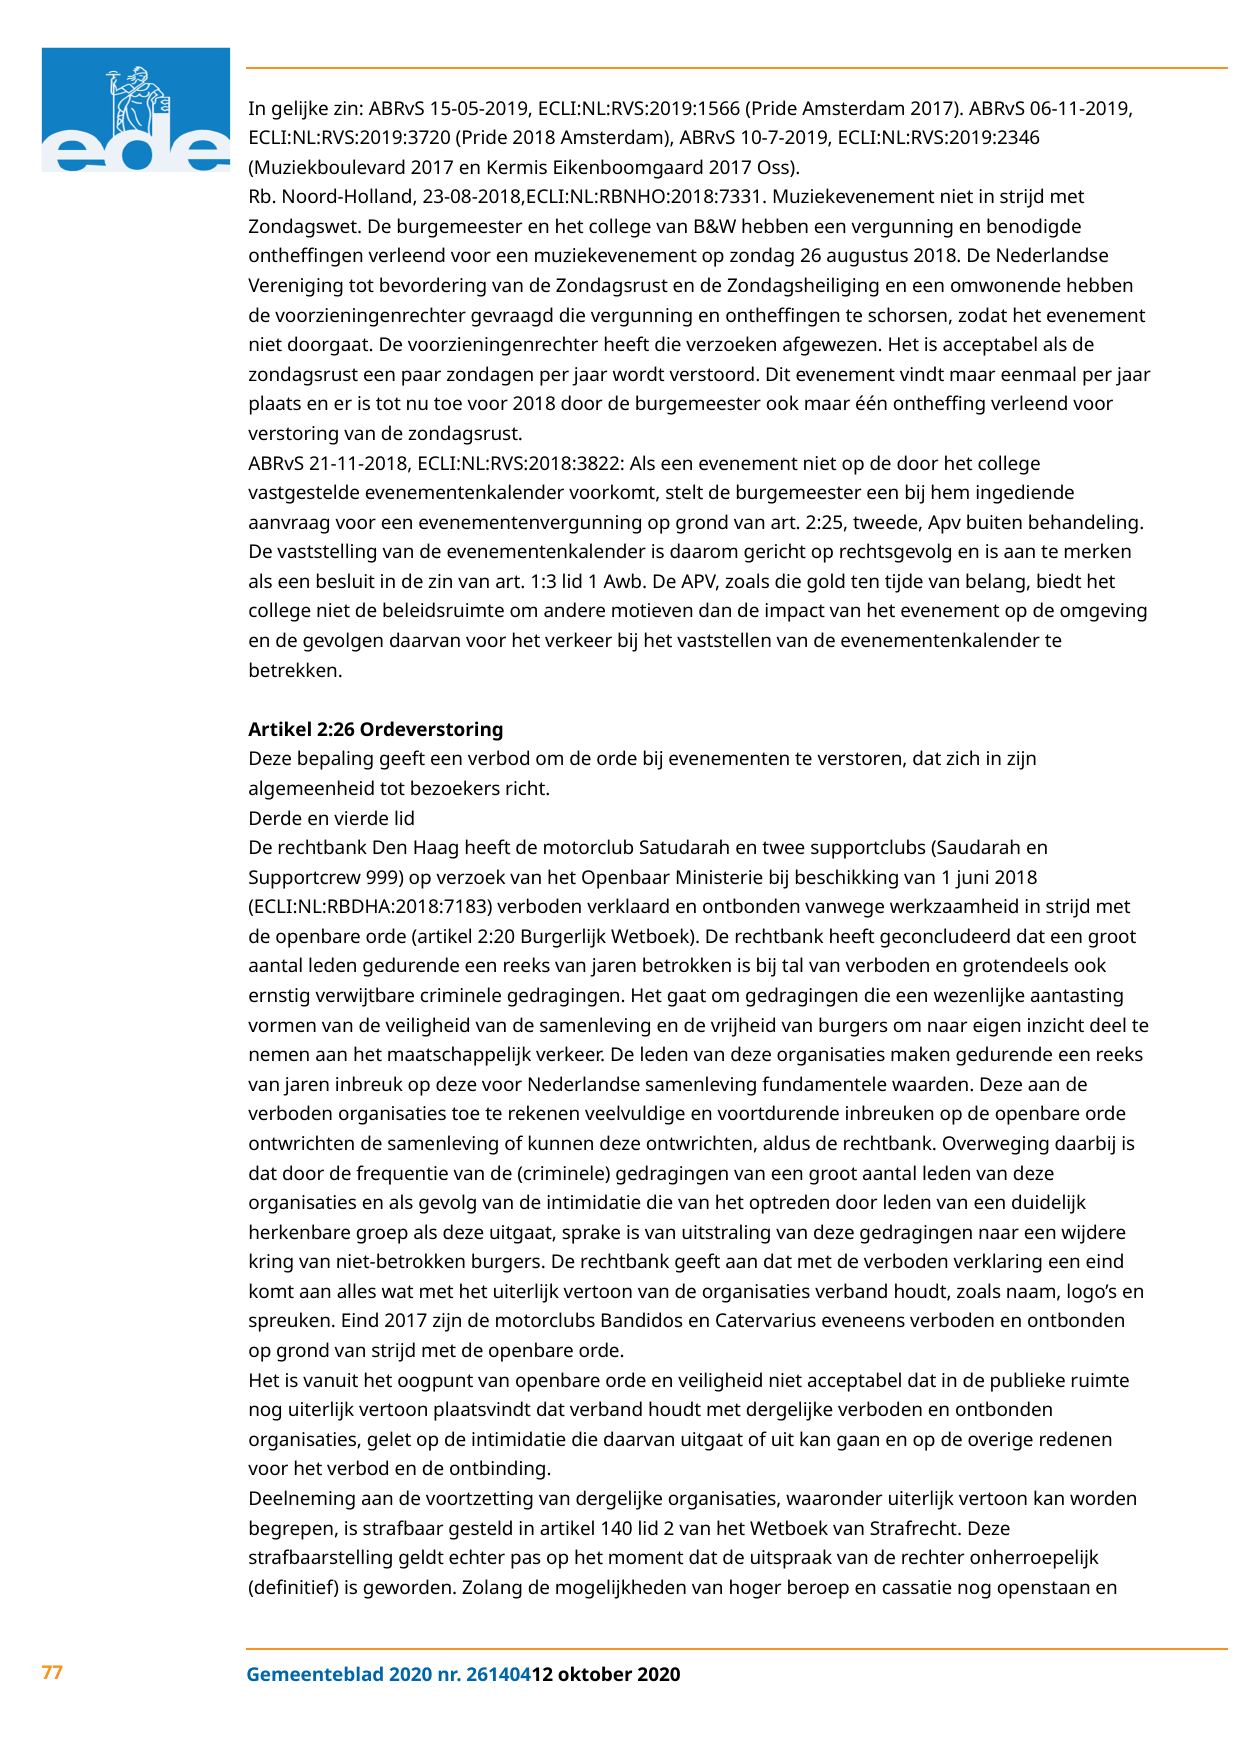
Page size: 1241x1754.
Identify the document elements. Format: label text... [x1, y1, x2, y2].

text De rechtbank Den Haag heeft de motorclub Satudarah en twee supportclubs (Saudarah en Supportcrew 999) op verzoek van het Openbaar Ministerie bij beschikking van 1 juni 2018 (ECLI:NL:RBDHA:2018:7183) verboden verklaard en ontbonden vanwege werkzaamheid in strijd met de openbare orde (artikel 2:20 Burgerlijk Wetboek). De rechtbank heeft geconcludeerd dat een groot aantal leden gedurende een reeks van jaren betrokken is bij tal van verboden en grotendeels ook ernstig verwijtbare criminele gedragingen. Het gaat om gedragingen die een wezenlijke aantasting vormen van de veiligheid van de samenleving en de vrijheid van burgers om naar eigen inzicht deel te nemen aan het maatschappelijk verkeer. De leden van deze organisaties maken gedurende een reeks van jaren inbreuk op deze voor Nederlandse samenleving fundamentele waarden. Deze aan de verboden organisaties toe te rekenen veelvuldige en voortdurende inbreuken op de openbare orde ontwrichten de samenleving of kunnen deze ontwrichten, aldus de rechtbank. Overweging daarbij is dat door de frequentie van de (criminele) gedragingen van een groot aantal leden van deze organisaties en als gevolg van de intimidatie die van het optreden door leden van een duidelijk herkenbare groep als deze uitgaat, sprake is van uitstraling van deze gedragingen naar een wijdere kring van niet-betrokken burgers. De rechtbank geeft aan dat met de verboden verklaring een eind komt aan alles wat met het uiterlijk vertoon van de organisaties verband houdt, zoals naam, logo’s en spreuken. Eind 2017 zijn de motorclubs Bandidos en Catervarius eveneens verboden en ontbonden op grond van strijd met de openbare orde. [248, 834, 1152, 1363]
text ABRvS 21-11-2018, ECLI:NL:RVS:2018:3822: Als een evenement niet op de door het college vastgestelde evenementenkalender voorkomt, stelt de burgemeester een bij hem ingediende aanvraag voor een evenementenvergunning op grond van art. 2:25, tweede, Apv buiten behandeling. De vaststelling van de evenementenkalender is daarom gericht op rechtsgevolg en is aan te merken als een besluit in de zin van art. 1:3 lid 1 Awb. De APV, zoals die gold ten tijde van belang, biedt het college niet de beleidsruimte om andere motieven dan de impact van het evenement op de omgeving en de gevolgen daarvan voor het verkeer bij het vaststellen van de evenementenkalender te betrekken. [248, 450, 1152, 683]
picture [41, 47, 231, 172]
text Rb. Noord-Holland, 23-08-2018,ECLI:NL:RBNHO:2018:7331. Muziekevenement niet in strijd met Zondagswet. De burgemeester en het college van B&W hebben een vergunning en benodigde ontheffingen verleend voor een muziekevenement op zondag 26 augustus 2018. De Nederlandse Vereniging tot bevordering van de Zondagsrust en de Zondagsheiliging en een omwonende hebben de voorzieningenrechter gevraagd die vergunning en ontheffingen te schorsen, zodat het evenement niet doorgaat. De voorzieningenrechter heeft die verzoeken afgewezen. Het is acceptabel als de zondagsrust een paar zondagen per jaar wordt verstoord. Dit evenement vindt maar eenmaal per jaar plaats en er is tot nu toe voor 2018 door de burgemeester ook maar één ontheffing verleend voor verstoring van de zondagsrust. [248, 183, 1152, 446]
text Derde en vierde lid [248, 805, 1152, 831]
text In gelijke zin: ABRvS 15-05-2019, ECLI:NL:RVS:2019:1566 (Pride Amsterdam 2017). ABRvS 06-11-2019, ECLI:NL:RVS:2019:3720 (Pride 2018 Amsterdam), ABRvS 10-7-2019, ECLI:NL:RVS:2019:2346 (Muziekboulevard 2017 en Kermis Eikenboomgaard 2017 Oss). [248, 95, 1152, 180]
text Het is vanuit het oogpunt van openbare orde en veiligheid niet acceptabel dat in de publieke ruimte nog uiterlijk vertoon plaatsvindt dat verband houdt met dergelijke verboden en ontbonden organisaties, gelet op de intimidatie die daarvan uitgaat of uit kan gaan en op de overige redenen voor het verbod en de ontbinding. [248, 1367, 1152, 1481]
text Deelneming aan de voortzetting van dergelijke organisaties, waaronder uiterlijk vertoon kan worden begrepen, is strafbaar gesteld in artikel 140 lid 2 van het Wetboek van Strafrecht. Deze strafbaarstelling geldt echter pas op het moment dat de uitspraak van de rechter onherroepelijk (definitief) is geworden. Zolang de mogelijkheden van hoger beroep en cassatie nog openstaan en [248, 1485, 1152, 1600]
text Deze bepaling geeft een verbod om de orde bij evenementen te verstoren, dat zich in zijn algemeenheid tot bezoekers richt. [248, 746, 1152, 801]
text Artikel 2:26 Ordeverstoring [248, 716, 1152, 742]
